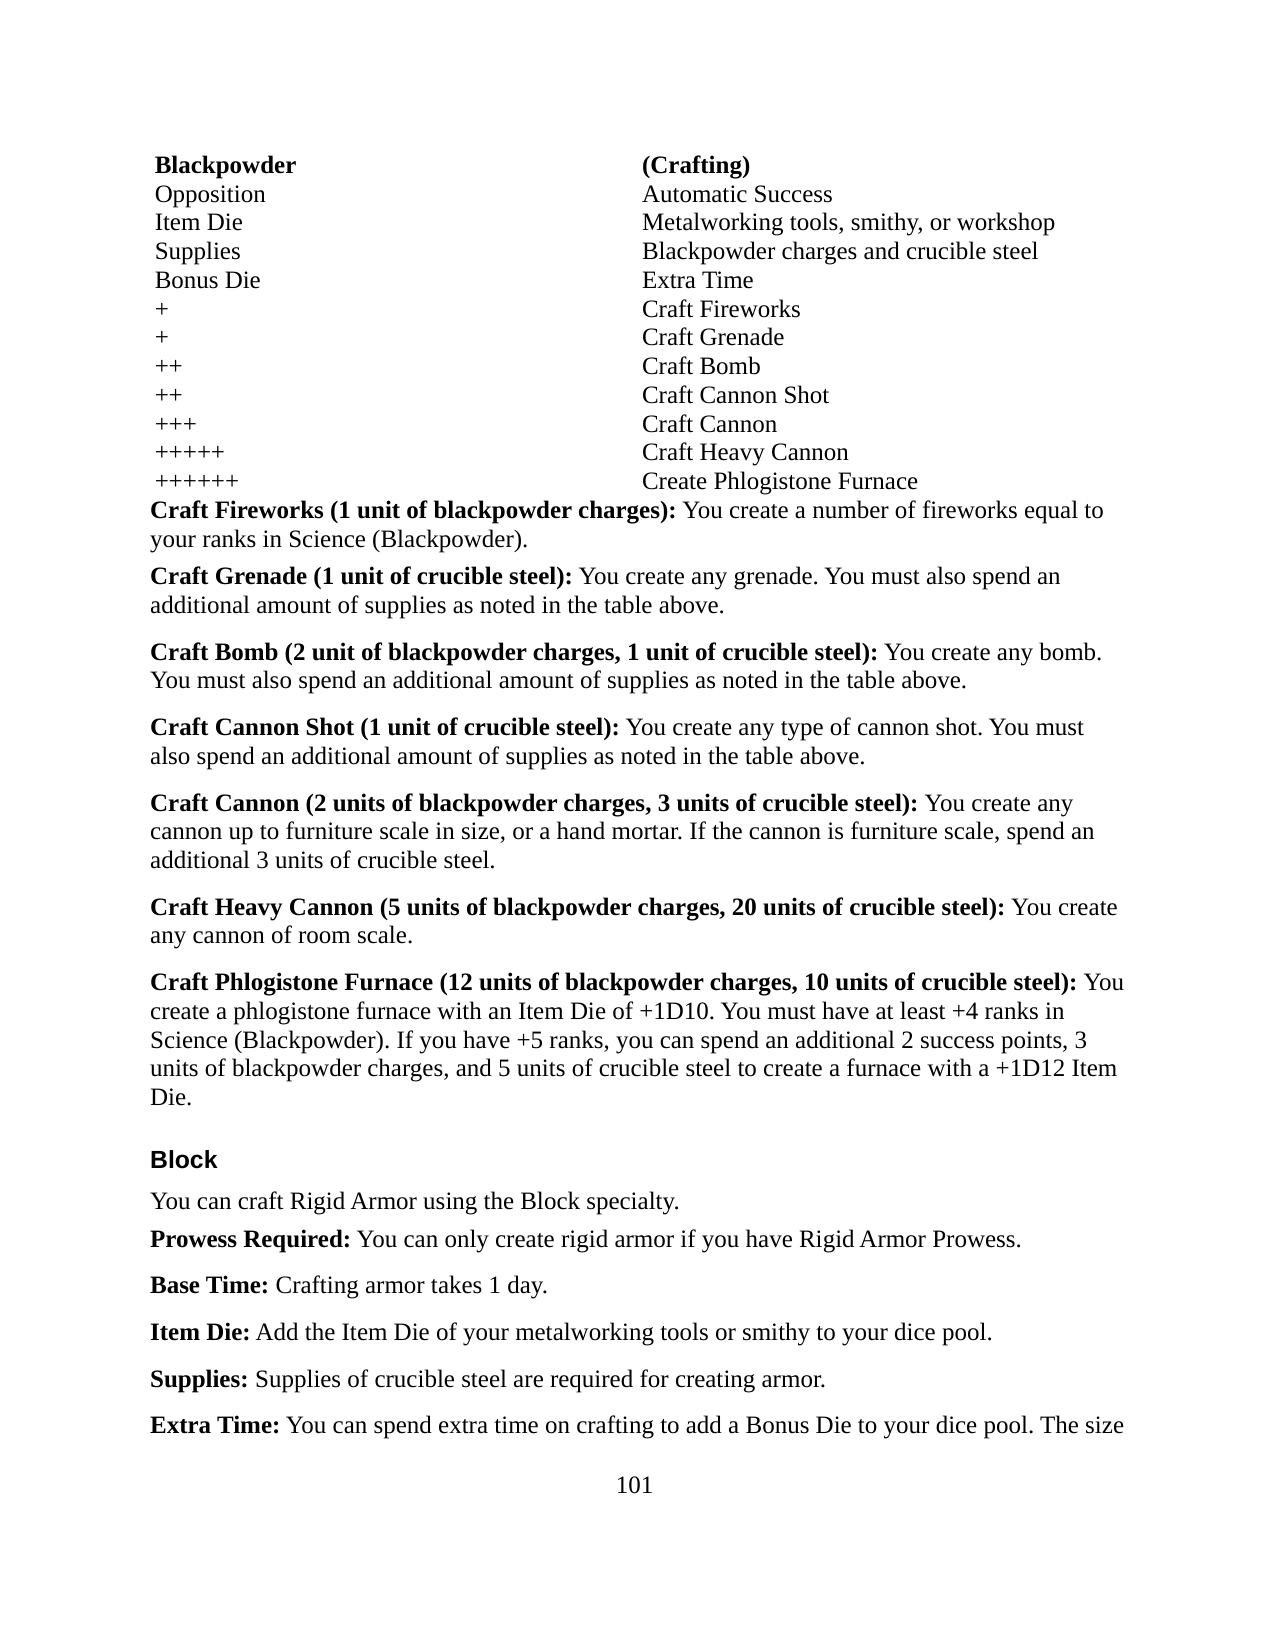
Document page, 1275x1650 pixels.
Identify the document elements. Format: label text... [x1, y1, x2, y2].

table_cell Opposition [150, 179, 637, 207]
text Extra Time: You can spend extra time on crafting to add a Bonus Die to your dice pool. The size [150, 1410, 1125, 1439]
table_cell Craft Heavy Cannon [638, 438, 1125, 466]
subtitle Block [150, 1145, 1125, 1173]
text Base Time: Crafting armor takes 1 day. [150, 1270, 1125, 1299]
table_cell Craft Cannon Shot [638, 380, 1125, 409]
table_cell + [150, 294, 637, 322]
text Prowess Required: You can only create rigid armor if you have Rigid Armor Prowess. [150, 1224, 1125, 1252]
text Craft Bomb (2 unit of blackpowder charges, 1 unit of crucible steel): You create any bomb. You must also spend an additional amount of supplies as noted in the table above. [150, 637, 1125, 694]
table_cell Blackpowder charges and crucible steel [638, 236, 1125, 265]
text Craft Phlogistone Furnace (12 units of blackpowder charges, 10 units of crucible steel): You create a phlogistone furnace with an Item Die of +1D10. You must have at least +4 ranks in Science (Blackpowder). If you have +5 ranks, you can spend an additional 2 success points, 3 units of blackpowder charges, and 5 units of crucible steel to create a furnace with a +1D12 Item Die. [150, 967, 1125, 1111]
text Craft Heavy Cannon (5 units of blackpowder charges, 20 units of crucible steel): You create any cannon of room scale. [150, 892, 1125, 949]
table_cell Extra Time [638, 265, 1125, 294]
text Supplies: Supplies of crucible steel are required for creating armor. [150, 1364, 1125, 1392]
table_cell Craft Grenade [638, 323, 1125, 351]
table_cell Create Phlogistone Furnace [638, 466, 1125, 495]
table_cell Bonus Die [150, 265, 637, 294]
table_cell ++ [150, 351, 637, 380]
text You can craft Rigid Armor using the Block specialty. [150, 1186, 1125, 1215]
table_header Blackpowder [150, 150, 637, 179]
table_cell + [150, 323, 637, 351]
text Craft Cannon (2 units of blackpowder charges, 3 units of crucible steel): You create any cannon up to furniture scale in size, or a hand mortar. If the cannon is furniture scale, spend an additional 3 units of crucible steel. [150, 788, 1125, 874]
table_cell ++++++ [150, 466, 637, 495]
table_cell ++ [150, 380, 637, 409]
table_cell Automatic Success [638, 179, 1125, 207]
text Craft Cannon Shot (1 unit of crucible steel): You create any type of cannon shot. You must also spend an additional amount of supplies as noted in the table above. [150, 712, 1125, 770]
text Item Die: Add the Item Die of your metalworking tools or smithy to your dice pool. [150, 1317, 1125, 1346]
table_cell Supplies [150, 236, 637, 265]
table_cell Craft Cannon [638, 409, 1125, 437]
table_cell +++ [150, 409, 637, 437]
table_header (Crafting) [638, 150, 1125, 179]
table_cell Metalworking tools, smithy, or workshop [638, 208, 1125, 236]
table_cell Item Die [150, 208, 637, 236]
text Craft Fireworks (1 unit of blackpowder charges): You create a number of fireworks equal to your ranks in Science (Blackpowder). [150, 495, 1125, 552]
table_cell Craft Fireworks [638, 294, 1125, 322]
table_cell +++++ [150, 438, 637, 466]
text Craft Grenade (1 unit of crucible steel): You create any grenade. You must also spend an additional amount of supplies as noted in the table above. [150, 561, 1125, 619]
table_cell Craft Bomb [638, 351, 1125, 380]
